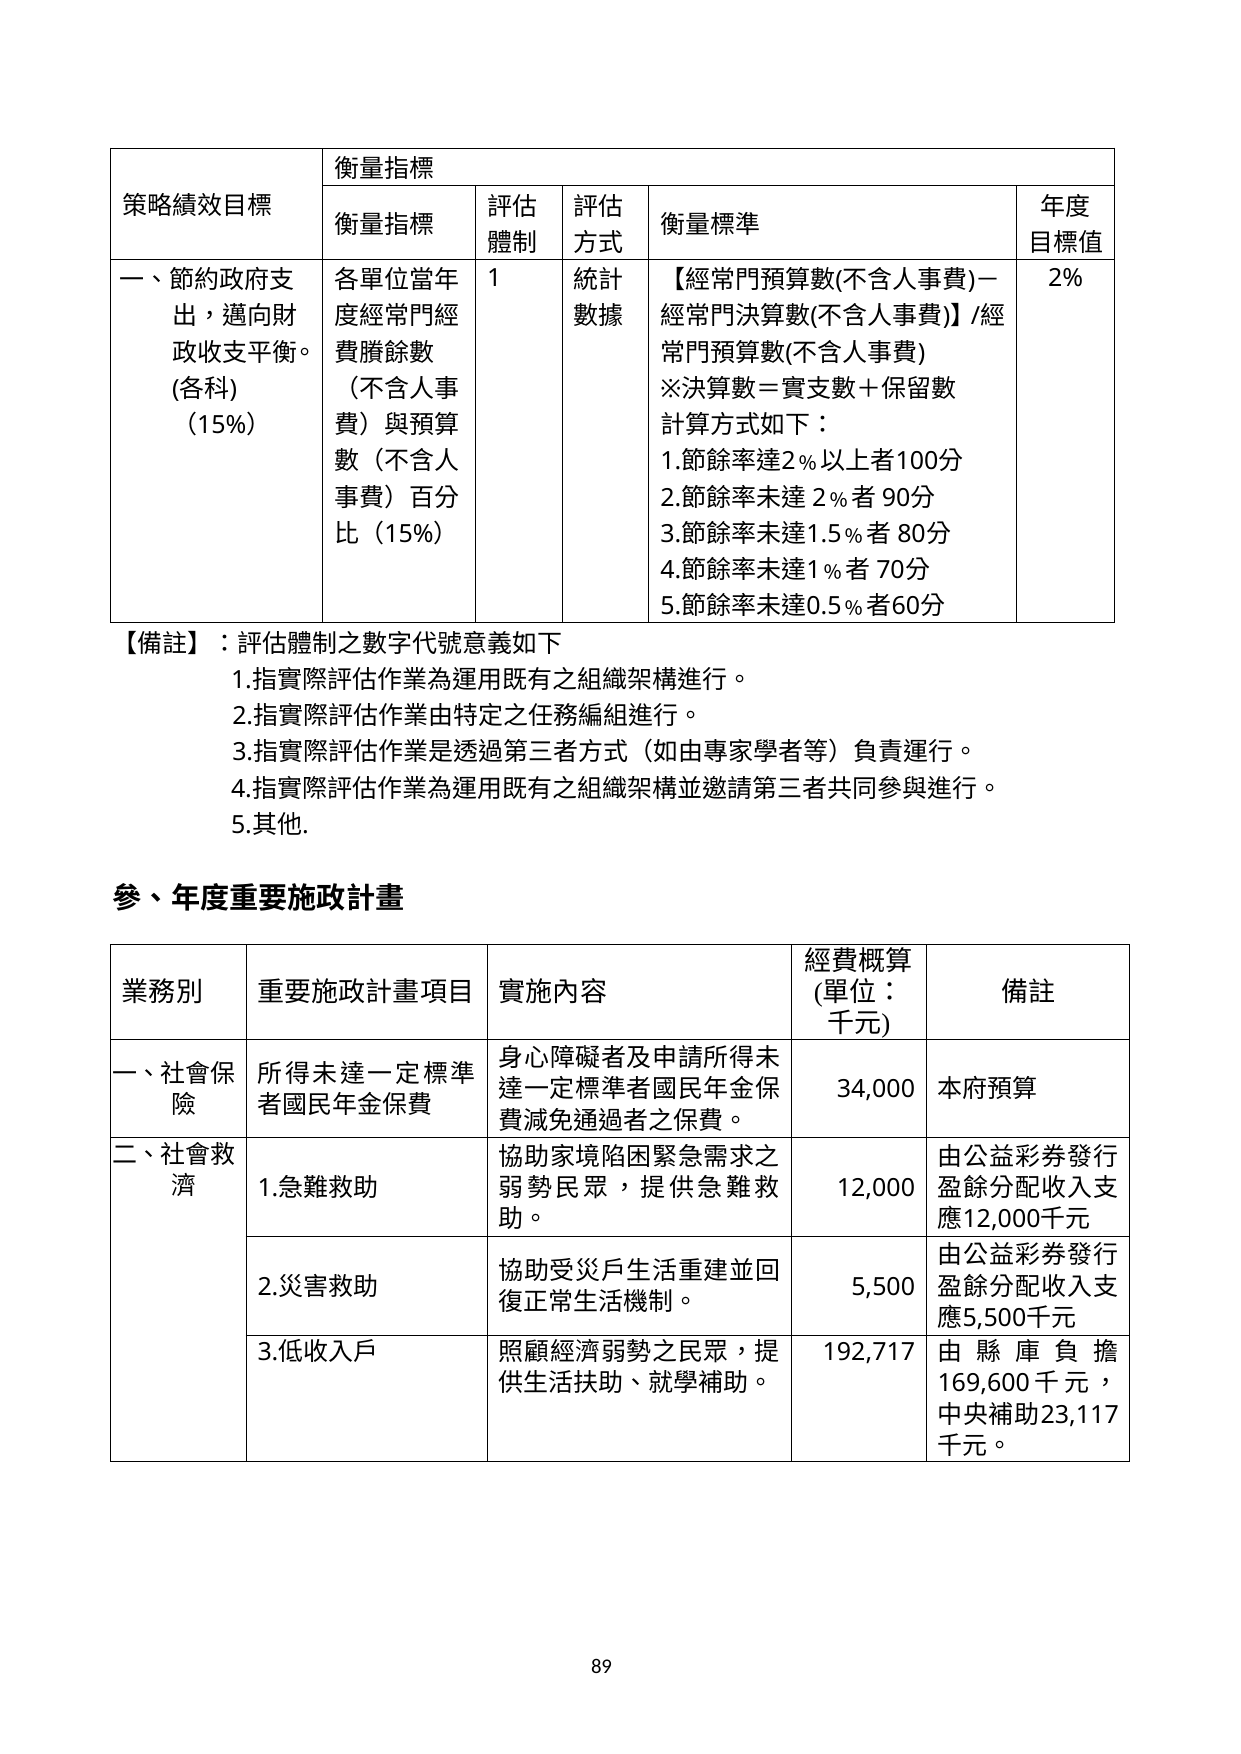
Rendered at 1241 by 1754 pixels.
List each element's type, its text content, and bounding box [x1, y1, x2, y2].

table_header 備註 [927, 945, 1129, 1039]
table_cell 由公益彩券發行盈餘分配收入支應12,000千元 [927, 1138, 1129, 1236]
list 指實際評估作業由特定之任務編組進行。 [150, 696, 1128, 732]
table_cell 統計數據 [563, 260, 648, 622]
table_cell 本府預算 [927, 1040, 1129, 1137]
table_header 實施內容 [488, 945, 791, 1039]
table_cell 34,000 [792, 1040, 926, 1137]
table_cell 各單位當年度經常門經費賸餘數（不含人事費）與預算數（不含人事費）百分比（15%） [323, 260, 475, 622]
table_header 衡量指標 [323, 149, 1114, 185]
list 其他. [231, 804, 1128, 841]
subtitle 參、年度重要施政計畫 [112, 875, 1128, 917]
table_header 重要施政計畫項目 [247, 945, 487, 1039]
table_header 業務別 [111, 945, 246, 1039]
table_header 策略績效目標 [111, 149, 322, 258]
text 【備註】：評估體制之數字代號意義如下 [112, 623, 1128, 659]
table_cell 二、社會救濟 [111, 1138, 246, 1461]
table_cell 由縣庫負擔169,600千元，中央補助23,117千元。 [927, 1336, 1129, 1461]
table_cell 協助家境陷困緊急需求之弱勢民眾，提供急難救助。 [488, 1138, 791, 1236]
table_cell 2% [1017, 260, 1114, 622]
list 指實際評估作業為運用既有之組織架構進行。 [231, 659, 1128, 696]
list 指實際評估作業是透過第三者方式（如由專家學者等）負責運行。 [150, 732, 1128, 768]
table_cell 由公益彩券發行盈餘分配收入支應5,500千元 [927, 1237, 1129, 1334]
list 指實際評估作業為運用既有之組織架構並邀請第三者共同參與進行。 [231, 768, 1128, 804]
table_cell 評估方式 [563, 186, 648, 258]
table_cell 衡量標準 [649, 186, 1016, 258]
table_cell 衡量指標 [323, 186, 475, 258]
table_cell 年度 目標值 [1017, 186, 1114, 258]
table_cell 照顧經濟弱勢之民眾，提供生活扶助、就學補助。 [488, 1336, 791, 1461]
table_cell 192,717 [792, 1336, 926, 1461]
table_header 經費概算(單位：千元) [792, 945, 926, 1039]
table_cell 1.急難救助 [247, 1138, 487, 1236]
table_cell 12,000 [792, 1138, 926, 1236]
table_cell 身心障礙者及申請所得未達一定標準者國民年金保費減免通過者之保費。 [488, 1040, 791, 1137]
table_cell 【經常門預算數(不含人事費)－經常門決算數(不含人事費)】/經常門預算數(不含人事費) ※決算數＝實支數＋保留數 計算方式如下： 1.節餘率達2﹪以上者100分 2.節餘率未達 2﹪者 90分 3.節餘率未達1.5﹪者 80分 4.節餘率未達1﹪者 70分 5.節餘率未達0.5﹪者60分 [649, 260, 1016, 622]
table_cell 一、社會保險 [111, 1040, 246, 1137]
table_cell 5,500 [792, 1237, 926, 1334]
table_cell 一、節約政府支出，邁向財政收支平衡。(各科)（15%） [111, 260, 322, 622]
table_cell 2.災害救助 [247, 1237, 487, 1334]
table_cell 協助受災戶生活重建並回復正常生活機制。 [488, 1237, 791, 1334]
table_cell 1 [476, 260, 562, 622]
table_cell 所得未達一定標準者國民年金保費 [247, 1040, 487, 1137]
table_cell 3.低收入戶 [247, 1336, 487, 1461]
table_cell 評估體制 [476, 186, 562, 258]
